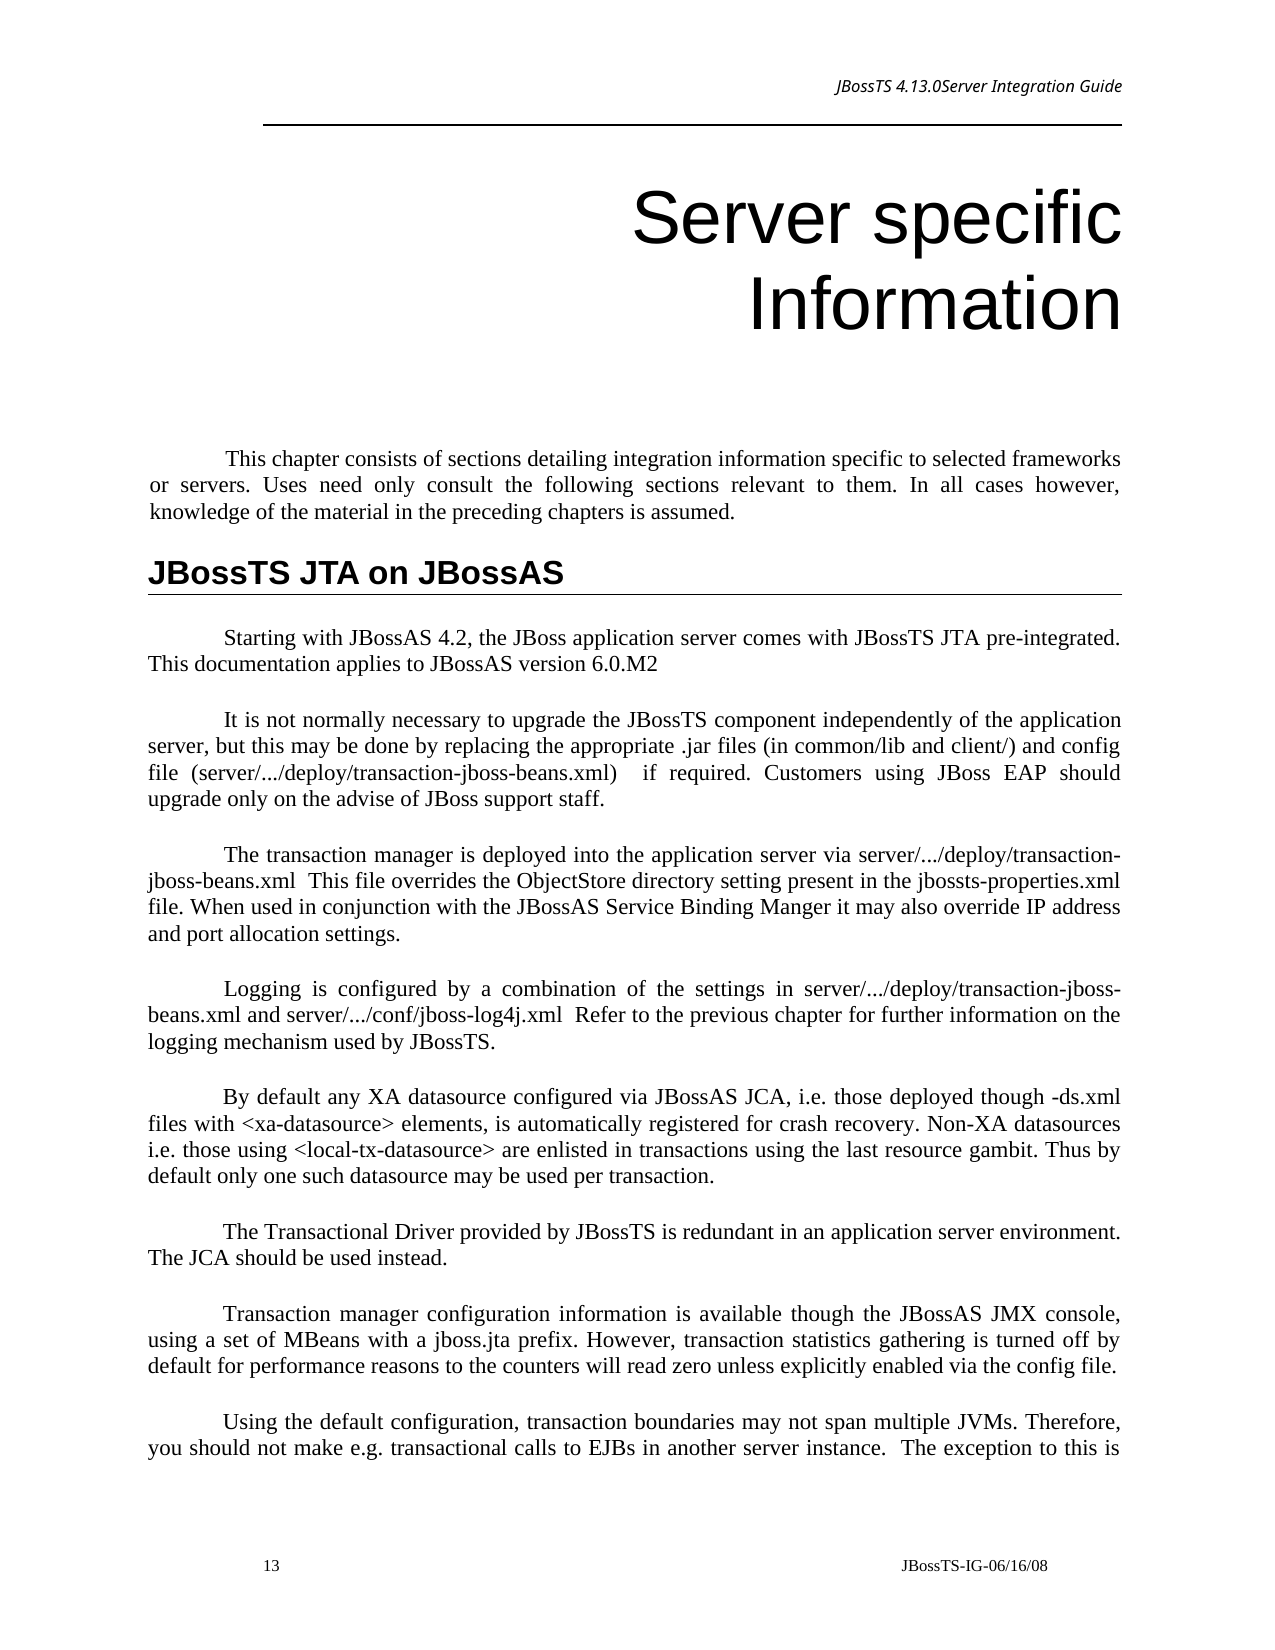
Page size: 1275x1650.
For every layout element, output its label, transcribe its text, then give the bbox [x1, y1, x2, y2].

text Logging is configured by a combination of the settings in server/.../deploy/transaction-jboss-beans.xml and server/.../conf/jboss-log4j.xml Refer to the previous chapter for further information on the logging mechanism used by JBossTS. [148, 975, 1122, 1054]
text Starting with JBossAS 4.2, the JBoss application server comes with JBossTS JTA pre-integrated. This documentation applies to JBossAS version 6.0.M2 [148, 624, 1122, 677]
title Server specific Information [263, 173, 1122, 345]
text This chapter consists of sections detailing integration information specific to selected frameworks or servers. Uses need only consult the following sections relevant to them. In all cases however, knowledge of the material in the preceding chapters is assumed. [149, 445, 1122, 524]
text By default any XA datasource configured via JBossAS JCA, i.e. those deployed though -ds.xml files with <xa-datasource> elements, is automatically registered for crash recovery. Non-XA datasources i.e. those using <local-tx-datasource> are enlisted in transactions using the last resource gambit. Thus by default only one such datasource may be used per transaction. [148, 1083, 1122, 1189]
text Using the default configuration, transaction boundaries may not span multiple JVMs. Therefore, you should not make e.g. transactional calls to EJBs in another server instance. The exception to this is [148, 1408, 1122, 1461]
text It is not normally necessary to upgrade the JBossTS component independently of the application server, but this may be done by replacing the appropriate .jar files (in common/lib and client/) and config file (server/.../deploy/transaction-jboss-beans.xml) if required. Customers using JBoss EAP should upgrade only on the advise of JBoss support staff. [148, 706, 1122, 811]
text The Transactional Driver provided by JBossTS is redundant in an application server environment. The JCA should be used instead. [148, 1218, 1122, 1271]
text Transaction manager configuration information is available though the JBossAS JMX console, using a set of MBeans with a jboss.jta prefix. However, transaction statistics gathering is turned off by default for performance reasons to the counters will read zero unless explicitly enabled via the config file. [148, 1300, 1122, 1379]
text The transaction manager is deployed into the application server via server/.../deploy/transaction-jboss-beans.xml This file overrides the ObjectStore directory setting present in the jbossts-properties.xml file. When used in conjunction with the JBossAS Service Binding Manger it may also override IP address and port allocation settings. [148, 841, 1122, 946]
subtitle JBossTS JTA on JBossAS [148, 553, 1122, 594]
